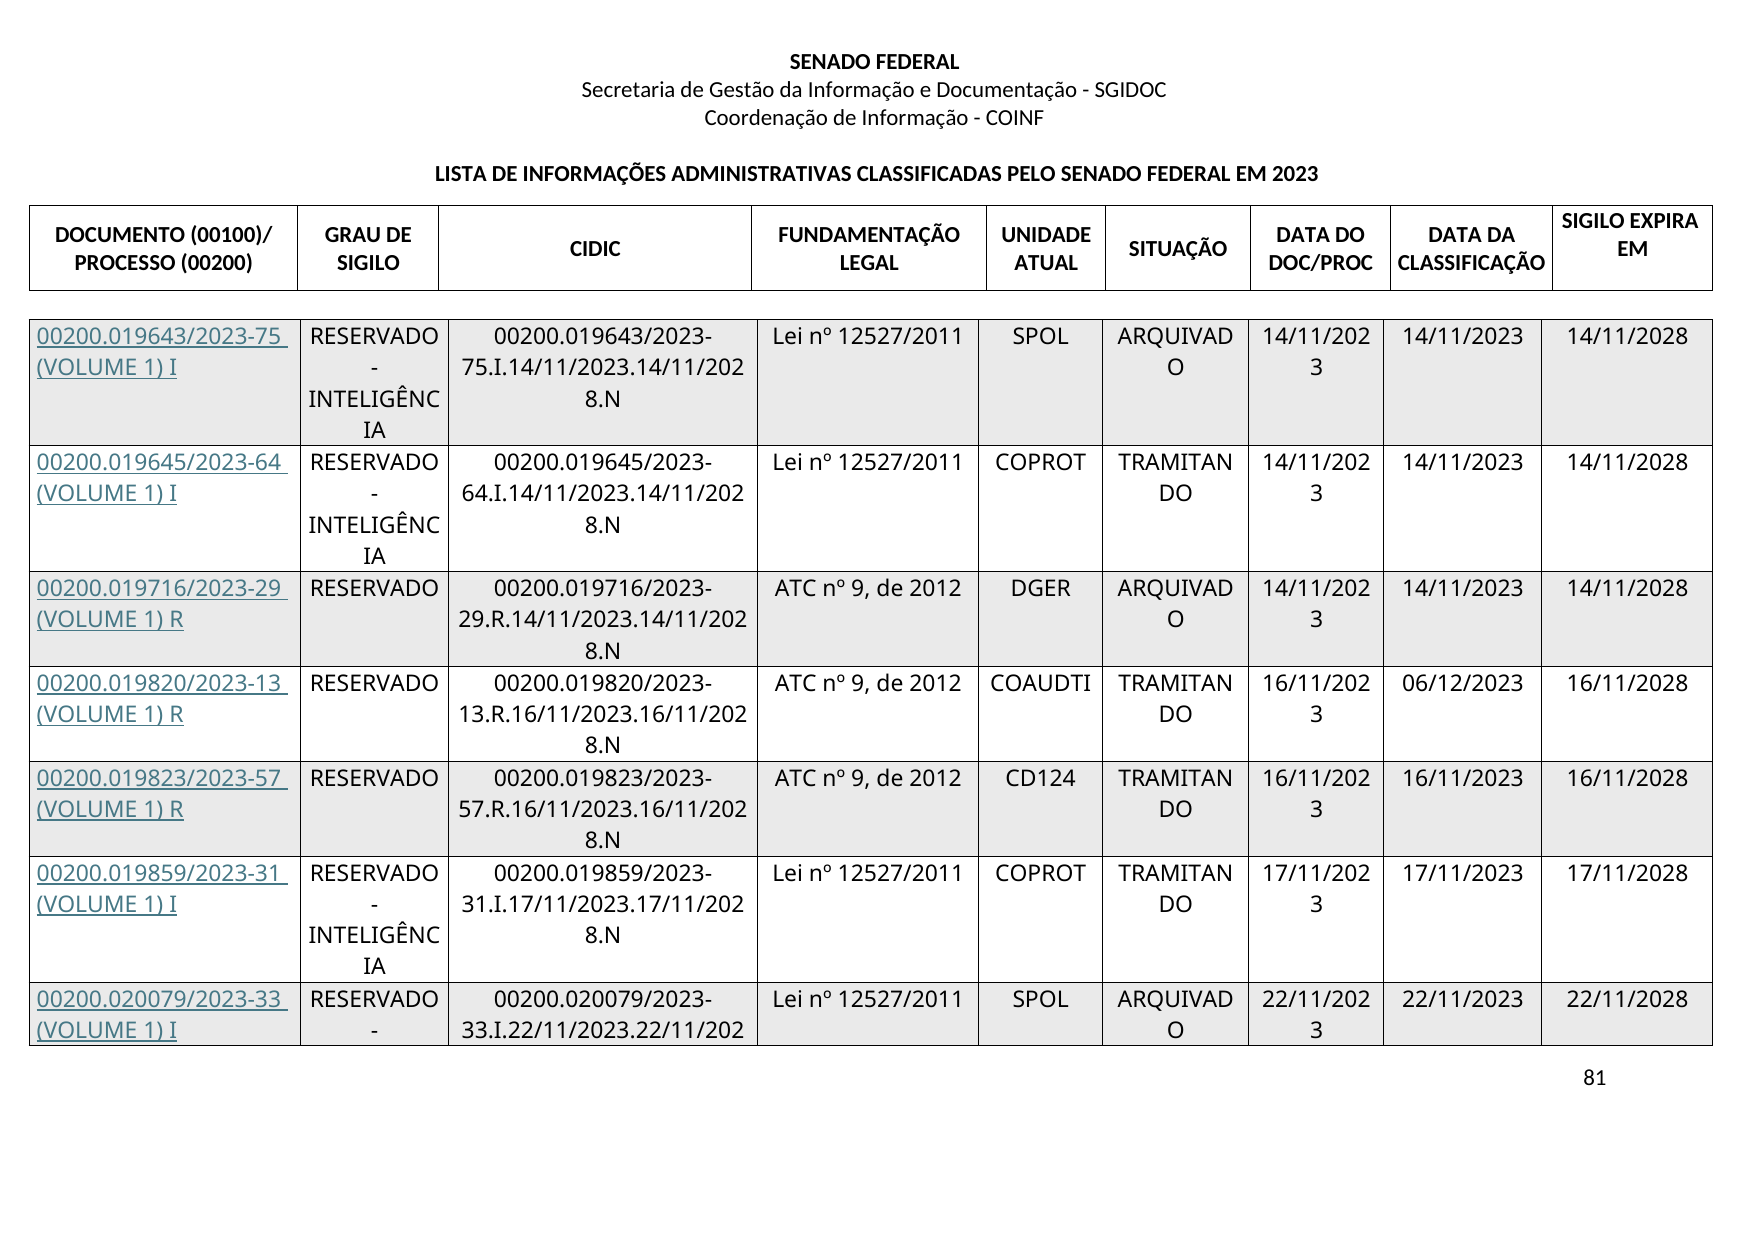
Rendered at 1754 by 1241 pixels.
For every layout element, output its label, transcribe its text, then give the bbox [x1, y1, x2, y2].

table_cell 00200.020079/2023-33.I.22/11/2023.22/11/202 [449, 983, 757, 1045]
table_cell 00200.019716/2023-29.R.14/11/2023.14/11/2028.N [449, 572, 757, 666]
table_cell SPOL [979, 320, 1102, 445]
table_cell 00200.019859/2023-31.I.17/11/2023.17/11/2028.N [449, 857, 757, 982]
table_cell 17/11/2023 [1384, 857, 1541, 982]
table_cell TRAMITANDO [1103, 762, 1248, 856]
table_cell 00200.019859/2023-31 (VOLUME 1) I [30, 857, 300, 982]
table_cell SPOL [979, 983, 1102, 1045]
table_cell ATC nº 9, de 2012 [758, 572, 978, 666]
table_cell 00200.019645/2023-64.I.14/11/2023.14/11/2028.N [449, 446, 757, 571]
table_cell COAUDTI [979, 667, 1102, 761]
table_cell Lei nº 12527/2011 [758, 446, 978, 571]
table_cell RESERVADO [301, 762, 448, 856]
table_cell 14/11/2023 [1249, 572, 1383, 666]
table_cell COPROT [979, 446, 1102, 571]
table_cell ATC nº 9, de 2012 [758, 667, 978, 761]
table_cell TRAMITANDO [1103, 857, 1248, 982]
table_cell ARQUIVADO [1103, 320, 1248, 445]
table_cell 16/11/2028 [1542, 762, 1712, 856]
table_cell 06/12/2023 [1384, 667, 1541, 761]
table_cell 16/11/2023 [1249, 667, 1383, 761]
table_cell 00200.019716/2023-29 (VOLUME 1) R [30, 572, 300, 666]
table_cell 00200.019645/2023-64 (VOLUME 1) I [30, 446, 300, 571]
table_cell RESERVADO - INTELIGÊNCIA [301, 857, 448, 982]
table_cell 17/11/2028 [1542, 857, 1712, 982]
table_cell TRAMITANDO [1103, 667, 1248, 761]
table_cell RESERVADO [301, 667, 448, 761]
table_cell RESERVADO - INTELIGÊNCIA [301, 320, 448, 445]
table_cell CD124 [979, 762, 1102, 856]
table_cell DGER [979, 572, 1102, 666]
table_cell 00200.019820/2023-13 (VOLUME 1) R [30, 667, 300, 761]
table_cell 14/11/2028 [1542, 446, 1712, 571]
table_cell 00200.019820/2023-13.R.16/11/2023.16/11/2028.N [449, 667, 757, 761]
table_cell 00200.019823/2023-57 (VOLUME 1) R [30, 762, 300, 856]
table_cell 16/11/2023 [1384, 762, 1541, 856]
table_cell 14/11/2028 [1542, 572, 1712, 666]
table_cell TRAMITANDO [1103, 446, 1248, 571]
table_cell 14/11/2028 [1542, 320, 1712, 445]
table_cell 14/11/2023 [1384, 446, 1541, 571]
table_cell 16/11/2028 [1542, 667, 1712, 761]
table_cell 22/11/2028 [1542, 983, 1712, 1045]
table_cell 14/11/2023 [1384, 572, 1541, 666]
table_cell COPROT [979, 857, 1102, 982]
table_cell ARQUIVADO [1103, 983, 1248, 1045]
table_cell 00200.019823/2023-57.R.16/11/2023.16/11/2028.N [449, 762, 757, 856]
table_cell 14/11/2023 [1384, 320, 1541, 445]
table_cell Lei nº 12527/2011 [758, 320, 978, 445]
table_cell RESERVADO [301, 572, 448, 666]
table_cell ARQUIVADO [1103, 572, 1248, 666]
table_cell 14/11/2023 [1249, 446, 1383, 571]
table_cell 16/11/2023 [1249, 762, 1383, 856]
table_cell RESERVADO - INTELIGÊNCIA [301, 446, 448, 571]
table_cell 00200.019643/2023-75.I.14/11/2023.14/11/2028.N [449, 320, 757, 445]
table_cell Lei nº 12527/2011 [758, 857, 978, 982]
table_cell 00200.020079/2023-33 (VOLUME 1) I [30, 983, 300, 1045]
table_cell 22/11/2023 [1384, 983, 1541, 1045]
table_cell 22/11/2023 [1249, 983, 1383, 1045]
table_cell ATC nº 9, de 2012 [758, 762, 978, 856]
table_cell 14/11/2023 [1249, 320, 1383, 445]
table_cell Lei nº 12527/2011 [758, 983, 978, 1045]
table_cell RESERVADO [301, 983, 448, 1045]
table_cell 17/11/2023 [1249, 857, 1383, 982]
table_cell 00200.019643/2023-75 (VOLUME 1) I [30, 320, 300, 445]
